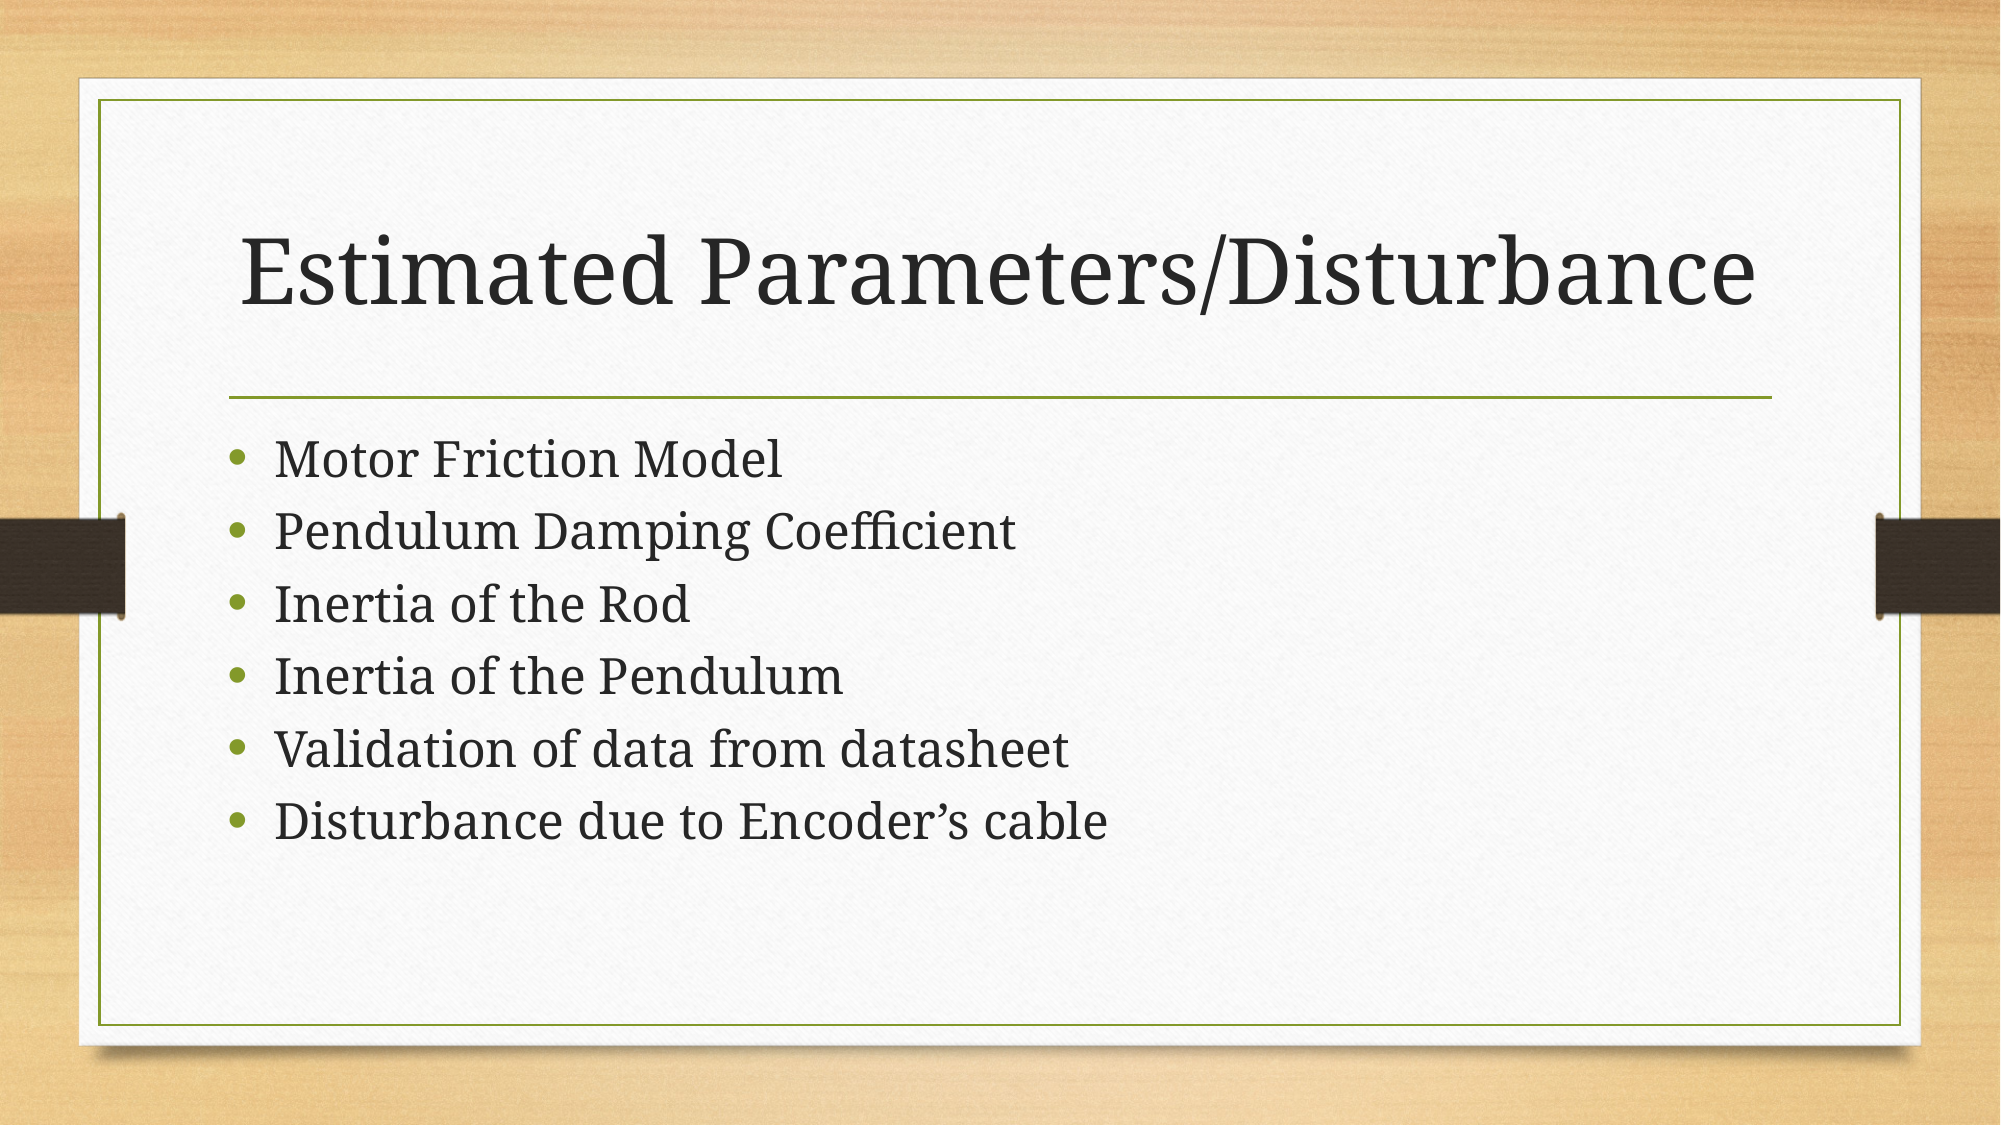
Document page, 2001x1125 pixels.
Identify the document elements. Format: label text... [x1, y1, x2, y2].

list Motor Friction Model Pendulum Damping Coefficient Inertia of the Rod Inertia of the Pendulum Validation of data from datasheet Disturbance due to Encoder’s cable [212, 419, 1788, 964]
title Estimated Parameters/Disturbance [212, 161, 1788, 376]
